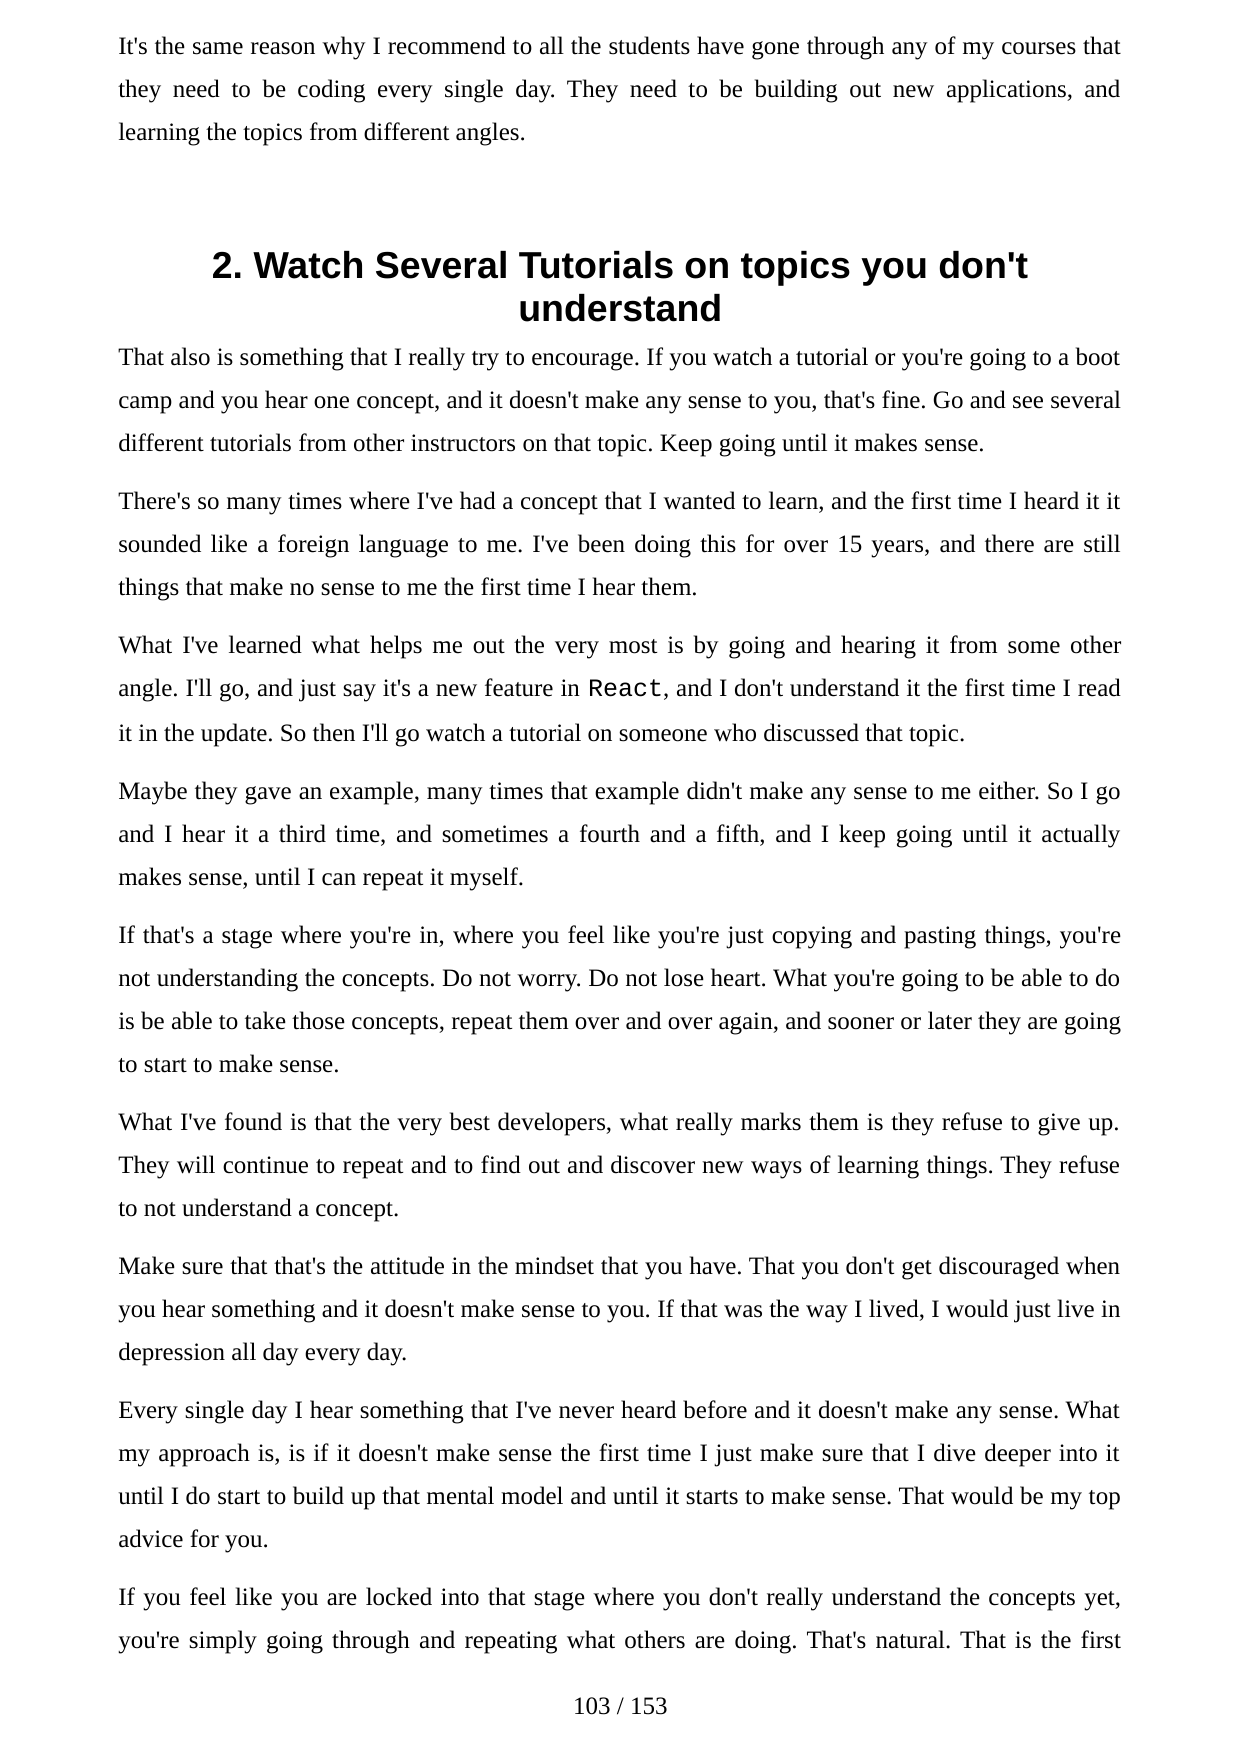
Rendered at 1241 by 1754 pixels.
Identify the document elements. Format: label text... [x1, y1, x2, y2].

text It's the same reason why I recommend to all the students have gone through any of my courses that they need to be coding every single day. They need to be building out new applications, and learning the topics from different angles. [118, 31, 1122, 146]
text Maybe they gave an example, many times that example didn't make any sense to me either. So I go and I hear it a third time, and sometimes a fourth and a fifth, and I keep going until it actually makes sense, until I can repeat it myself. [118, 776, 1122, 891]
subtitle 2. Watch Several Tutorials on topics you don't understand [118, 243, 1122, 329]
text Every single day I hear something that I've never heard before and it doesn't make any sense. What my approach is, is if it doesn't make sense the first time I just make sure that I dive deeper into it until I do start to build up that mental model and until it starts to make sense. That would be my top advice for you. [118, 1395, 1122, 1553]
text That also is something that I really try to encourage. If you watch a tutorial or you're going to a boot camp and you hear one concept, and it doesn't make any sense to you, that's fine. Go and see several different tutorials from other instructors on that topic. Keep going until it makes sense. [118, 342, 1122, 457]
text If that's a stage where you're in, where you feel like you're just copying and pasting things, you're not understanding the concepts. Do not worry. Do not lose heart. What you're going to be able to do is be able to take those concepts, repeat them over and over again, and sooner or later they are going to start to make sense. [118, 920, 1122, 1078]
text What I've found is that the very best developers, what really marks them is they refuse to give up. They will continue to repeat and to find out and discover new ways of learning things. They refuse to not understand a concept. [118, 1107, 1122, 1222]
text What I've learned what helps me out the very most is by going and hearing it from some other angle. I'll go, and just say it's a new feature in React, and I don't understand it the first time I read it in the update. So then I'll go watch a tutorial on someone who discussed that topic. [118, 630, 1122, 747]
text There's so many times where I've had a concept that I wanted to learn, and the first time I heard it it sounded like a foreign language to me. I've been doing this for over 15 years, and there are still things that make no sense to me the first time I hear them. [118, 486, 1122, 601]
text If you feel like you are locked into that stage where you don't really understand the concepts yet, you're simply going through and repeating what others are doing. That's natural. That is the first [118, 1582, 1122, 1654]
text Make sure that that's the attitude in the mindset that you have. That you don't get discouraged when you hear something and it doesn't make sense to you. If that was the way I lived, I would just live in depression all day every day. [118, 1251, 1122, 1366]
